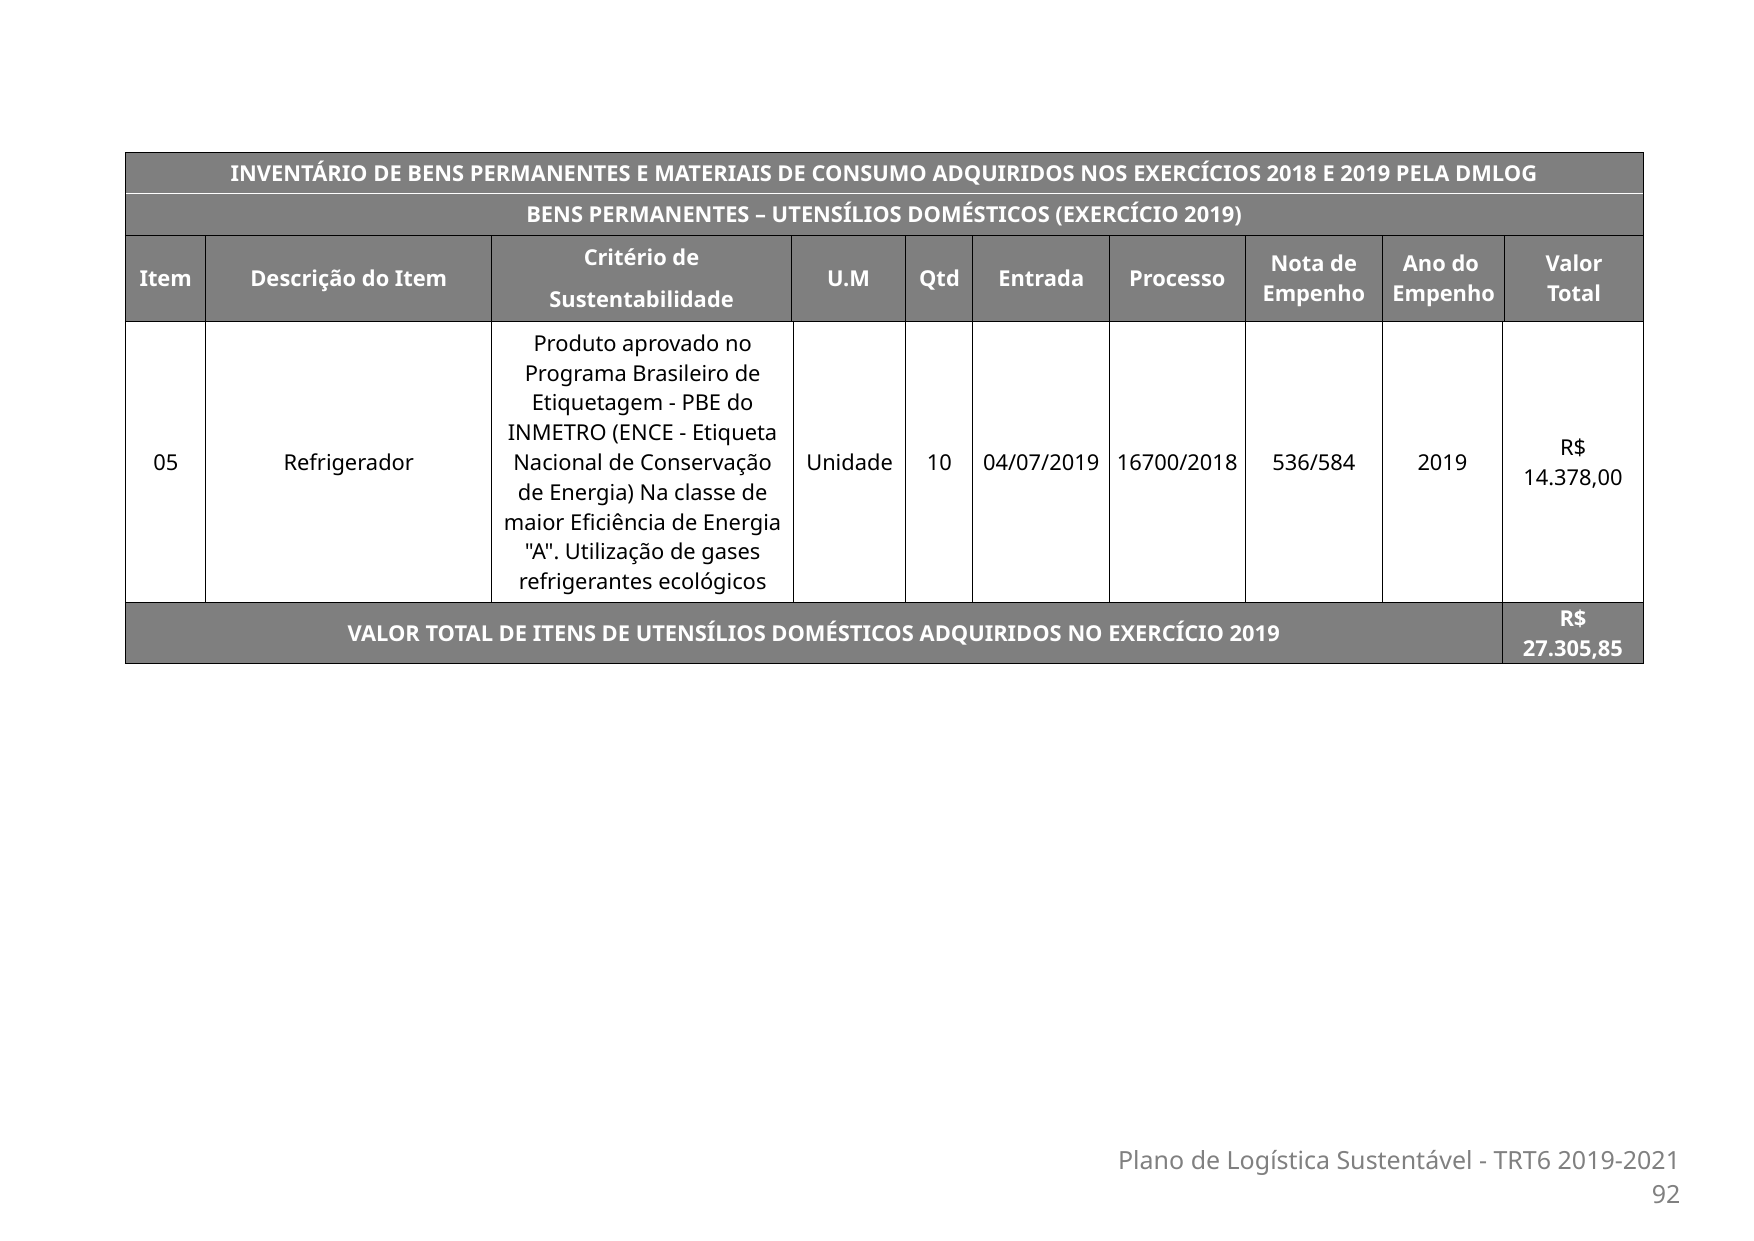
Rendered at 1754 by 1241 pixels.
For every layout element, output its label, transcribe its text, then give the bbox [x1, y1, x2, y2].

table_cell Valor Total [1505, 236, 1643, 321]
table_cell 536/584 [1246, 322, 1382, 602]
table_cell Entrada [973, 236, 1109, 321]
table_cell Unidade [794, 322, 905, 602]
table_cell R$ 14.378,00 [1503, 322, 1643, 602]
table_cell Ano do Empenho [1383, 236, 1504, 321]
table_cell Critério de Sustentabilidade [492, 236, 791, 321]
table_cell U.M [792, 236, 905, 321]
table_cell Qtd [906, 236, 972, 321]
table_cell 16700/2018 [1110, 322, 1245, 602]
table_cell 05 [126, 322, 205, 602]
table_cell 04/07/2019 [973, 322, 1109, 602]
table_cell 2019 [1383, 322, 1502, 602]
table_cell Descrição do Item [206, 236, 491, 321]
table_cell Produto aprovado no Programa Brasileiro de Etiquetagem - PBE do INMETRO (ENCE - Etiqueta Nacional de Conservação de Energia) Na classe de maior Eficiência de Energia "A". Utilização de gases refrigerantes ecológicos [492, 322, 793, 602]
table_cell BENS PERMANENTES – UTENSÍLIOS DOMÉSTICOS (EXERCÍCIO 2019) [126, 194, 1643, 235]
table_cell Nota de Empenho [1246, 236, 1382, 321]
table_cell Refrigerador [206, 322, 491, 602]
table_cell R$ 27.305,85 [1503, 603, 1643, 663]
table_cell Processo [1110, 236, 1245, 321]
table_cell VALOR TOTAL DE ITENS DE UTENSÍLIOS DOMÉSTICOS ADQUIRIDOS NO EXERCÍCIO 2019 [126, 603, 1502, 663]
table_cell 10 [906, 322, 972, 602]
table_cell Item [126, 236, 205, 321]
table_header INVENTÁRIO DE BENS PERMANENTES E MATERIAIS DE CONSUMO ADQUIRIDOS NOS EXERCÍCIOS 2018 E 2019 PELA DMLOG [126, 153, 1643, 193]
